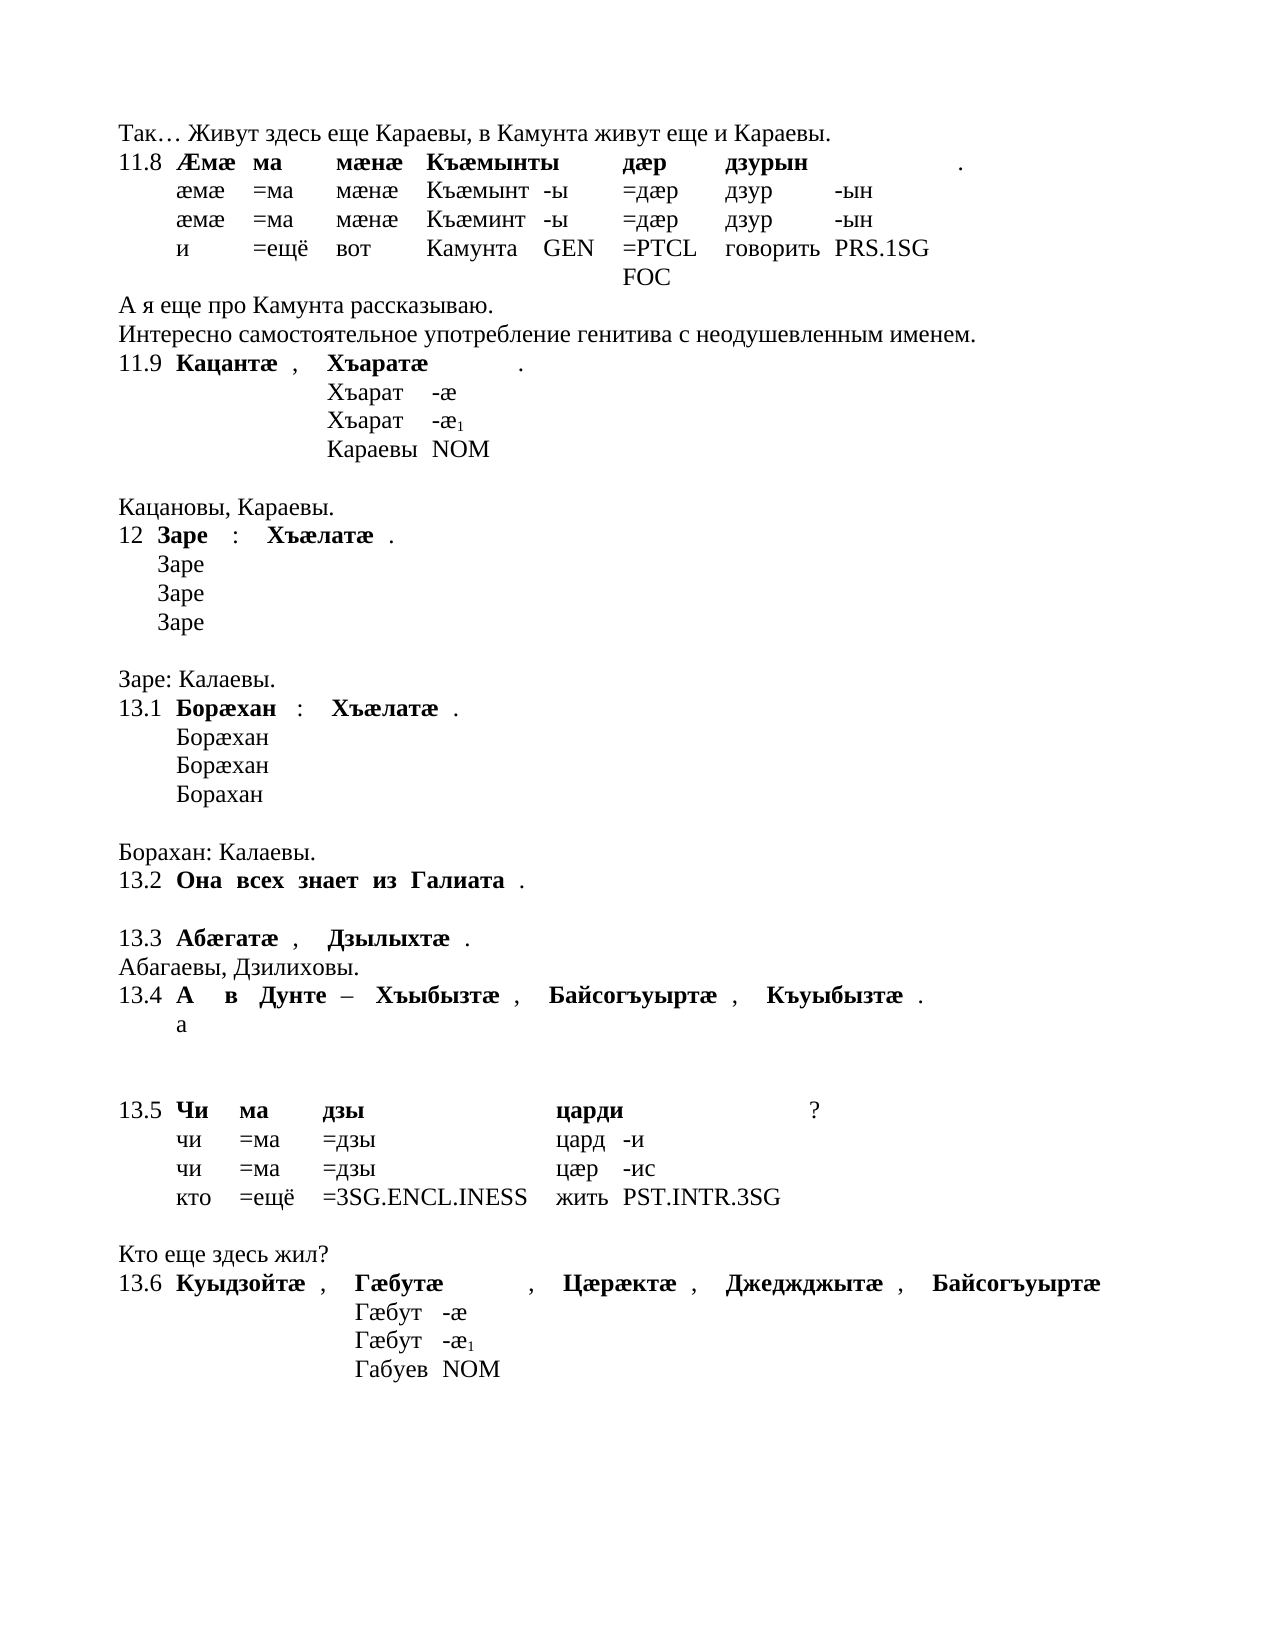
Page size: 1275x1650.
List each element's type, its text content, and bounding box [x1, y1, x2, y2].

text Къуыбызтæ [766, 981, 904, 1009]
text Заре [157, 521, 218, 549]
text =дзы [322, 1124, 528, 1153]
text Дзылыхтæ [327, 923, 450, 952]
text ? [809, 1096, 830, 1124]
text знает [298, 866, 358, 894]
text -ын [834, 176, 929, 204]
text Къæмынты [426, 147, 608, 176]
text жить [556, 1182, 609, 1211]
text , [514, 981, 535, 1009]
text дзур [725, 176, 821, 204]
text -æ1 [432, 406, 490, 434]
text цард [556, 1124, 609, 1153]
text : [232, 521, 253, 549]
text FOC [622, 262, 711, 291]
text мæнæ [336, 147, 412, 176]
text Кто еще здесь жил? [118, 1239, 1249, 1268]
text =ма [253, 176, 308, 204]
text , [320, 1268, 341, 1297]
text Хъарат [327, 406, 418, 434]
text Куыдзойтæ [176, 1268, 306, 1297]
text Борæхан [176, 722, 269, 751]
text . [917, 981, 938, 1009]
text æмæ [176, 204, 225, 233]
text чи [176, 1153, 211, 1182]
text . [464, 923, 485, 952]
text Кацановы, Караевы. [118, 492, 1249, 521]
text Борахан [176, 779, 269, 808]
text мæнæ [336, 176, 398, 204]
text , [691, 1268, 712, 1297]
text дæр [622, 147, 711, 176]
text 13.6 [118, 1268, 162, 1297]
text Интересно самостоятельное употребление генитива с неодушевленным именем. [118, 319, 1249, 348]
text 13.1 [118, 693, 162, 722]
text Борахан: Калаевы. [118, 837, 1249, 866]
text 13.3 [118, 923, 162, 952]
text чи [176, 1124, 211, 1153]
text Байсогъуыртæ [548, 981, 718, 1009]
text Джеджджытæ [726, 1268, 883, 1297]
text – [341, 981, 362, 1009]
text Хъыбызтæ [375, 981, 500, 1009]
text Хъæлатæ [331, 693, 439, 722]
text -ис [623, 1153, 781, 1182]
text Абагаевы, Дзилиховы. [118, 952, 1249, 981]
text =дæр [622, 204, 697, 233]
text =ма [253, 204, 308, 233]
text PRS.1SG [834, 233, 929, 262]
text Заре [157, 578, 204, 607]
text GEN [543, 233, 594, 262]
text -ын [834, 204, 929, 233]
text Заре: Калаевы. [118, 664, 1249, 693]
text 13.5 [118, 1096, 162, 1124]
text Цæрæктæ [563, 1268, 677, 1297]
text =PTCL [622, 233, 697, 262]
text Хъаратæ [327, 348, 504, 377]
text , [292, 923, 313, 952]
text Так… Живут здесь еще Караевы, в Камунта живут еще и Караевы. [118, 118, 1249, 147]
text Караевы [327, 434, 418, 463]
text кто [176, 1182, 211, 1211]
text 13.2 [118, 866, 162, 894]
text . [518, 348, 539, 377]
text 13.4 [118, 981, 162, 1009]
text =дæр [622, 176, 697, 204]
text -æ1 [442, 1326, 500, 1354]
text Заре [157, 549, 204, 578]
text -ы [543, 204, 594, 233]
text . [453, 693, 474, 722]
text Хъарат [327, 377, 418, 406]
text Камунта [426, 233, 529, 262]
text Кацантæ [176, 348, 278, 377]
text , [528, 1268, 549, 1297]
text дзурын [725, 147, 943, 176]
text Гæбут [354, 1326, 428, 1354]
text Къæмынт [426, 176, 529, 204]
text . [957, 147, 978, 176]
text Борæхан [176, 751, 269, 779]
text вот [336, 233, 398, 262]
text Къæминт [426, 204, 529, 233]
text Байсогъуыртæ [932, 1268, 1101, 1297]
text Гæбутæ [354, 1268, 514, 1297]
text а [176, 1009, 197, 1038]
text дзы [322, 1096, 542, 1124]
text говорить [725, 233, 821, 262]
text PST.INTR.3SG [623, 1182, 781, 1211]
text =ещё [253, 233, 308, 262]
text , [292, 348, 313, 377]
text , [897, 1268, 918, 1297]
text , [732, 981, 753, 1009]
text и [176, 233, 225, 262]
text . [518, 866, 539, 894]
text дзур [725, 204, 821, 233]
text цæр [556, 1153, 609, 1182]
text Чи [176, 1096, 225, 1124]
text царди [556, 1096, 795, 1124]
text -и [623, 1124, 781, 1153]
text Заре [157, 607, 204, 636]
text =ещё [239, 1182, 295, 1211]
text Она [176, 866, 222, 894]
text =ма [239, 1124, 295, 1153]
text Борæхан [176, 693, 283, 722]
text =3SG.ENCL.INESS [322, 1182, 528, 1211]
text А [176, 981, 211, 1009]
text Галиата [411, 866, 505, 894]
text Дунте [259, 981, 327, 1009]
text в [224, 981, 245, 1009]
text æмæ [176, 176, 225, 204]
text Габуев [354, 1354, 428, 1383]
text всех [236, 866, 284, 894]
text 12 [118, 521, 143, 549]
text -æ [432, 377, 490, 406]
text -ы [543, 176, 594, 204]
text NOM [442, 1354, 500, 1383]
text : [296, 693, 317, 722]
text мæнæ [336, 204, 398, 233]
text NOM [432, 434, 490, 463]
text А я еще про Камунта рассказываю. [118, 291, 1249, 319]
text =ма [239, 1153, 295, 1182]
text Гæбут [354, 1297, 428, 1326]
text Æмæ [176, 147, 239, 176]
text из [372, 866, 397, 894]
text =дзы [322, 1153, 528, 1182]
text 11.9 [118, 348, 162, 377]
text ма [239, 1096, 308, 1124]
text . [388, 521, 409, 549]
text ма [253, 147, 322, 176]
text Абæгатæ [176, 923, 279, 952]
text Хъæлатæ [267, 521, 374, 549]
text -æ [442, 1297, 500, 1326]
text 11.8 [118, 147, 162, 176]
